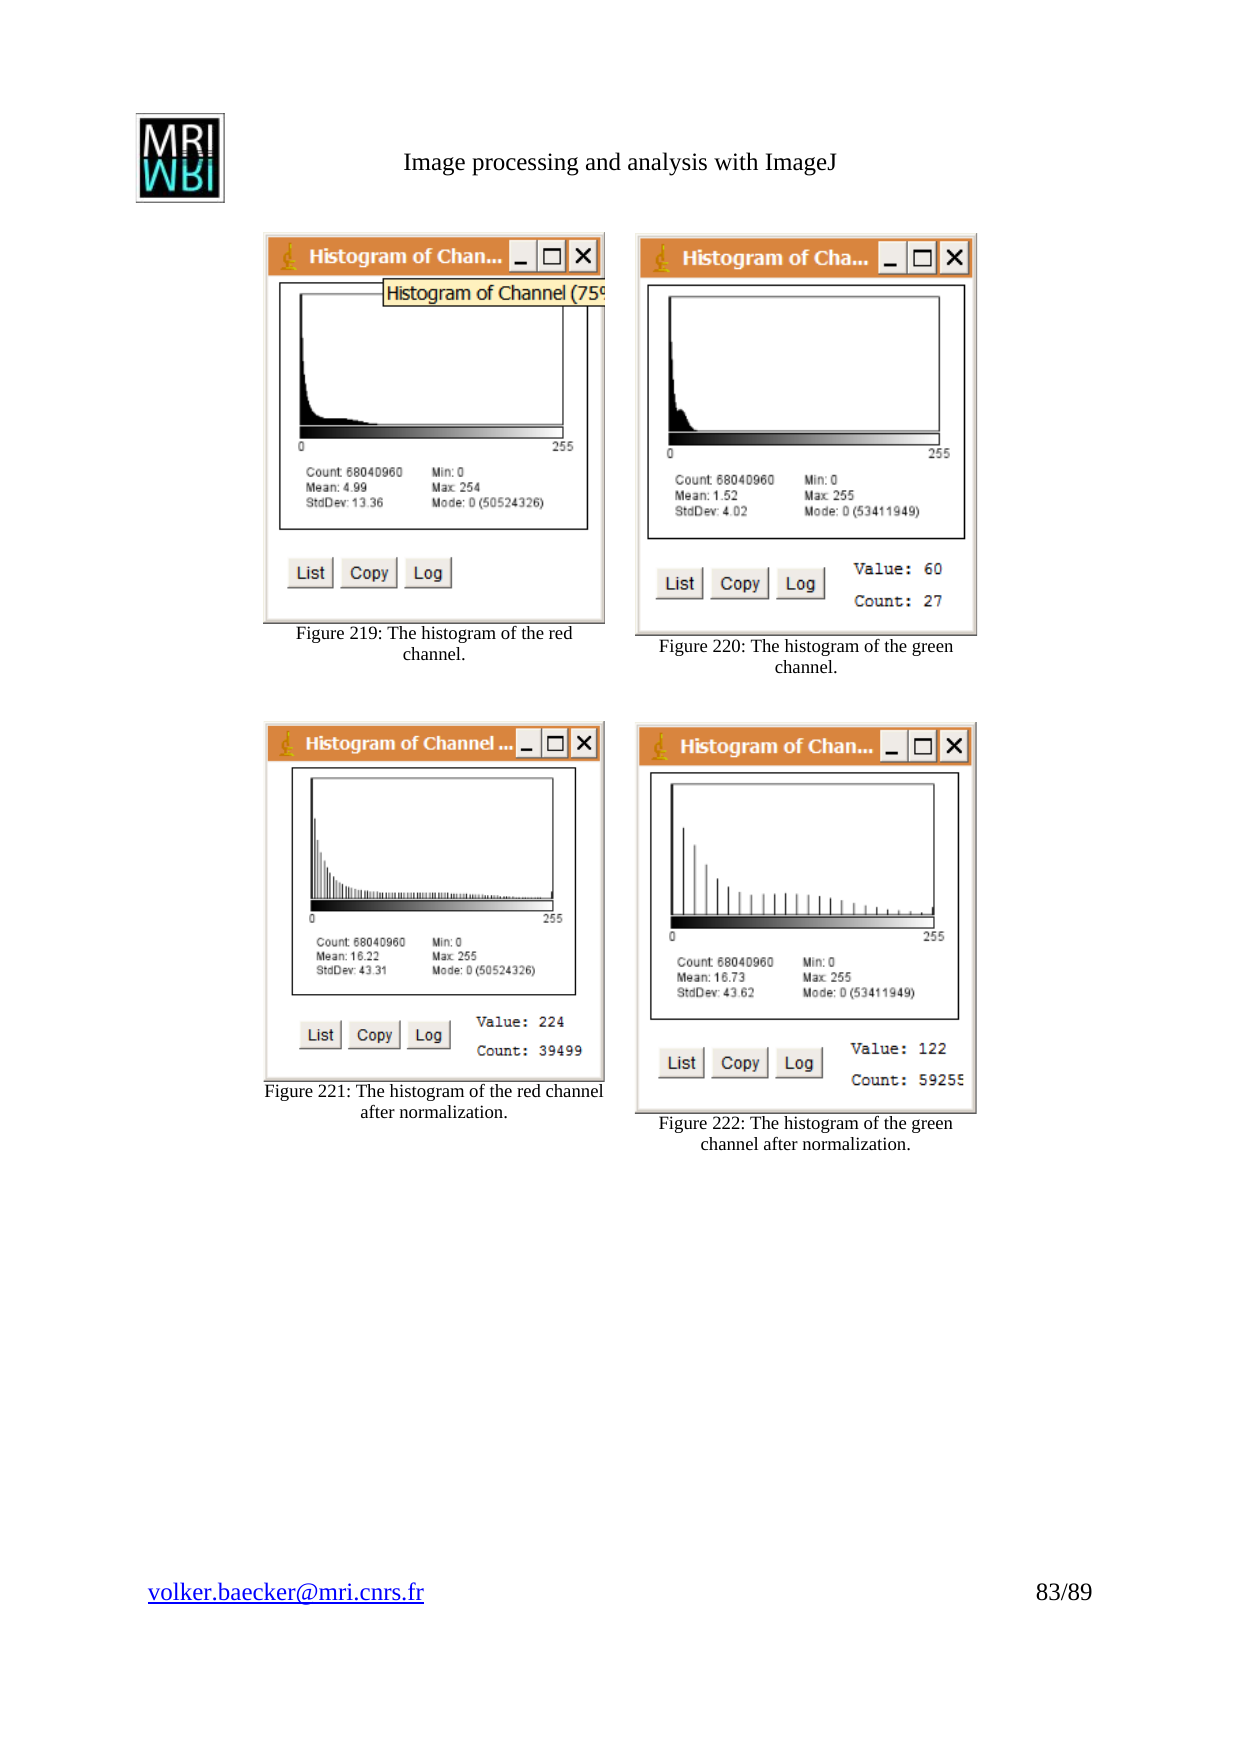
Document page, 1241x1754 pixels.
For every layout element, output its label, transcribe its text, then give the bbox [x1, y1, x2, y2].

picture [634, 722, 977, 1114]
picture [635, 233, 978, 636]
picture [135, 113, 225, 203]
picture [263, 232, 605, 624]
text Figure 221: The histogram of the red channel after normalization. [263, 1082, 605, 1123]
text Figure 219: The histogram of the red channel. [263, 624, 605, 664]
text Figure 220: The histogram of the green channel. [635, 636, 977, 677]
text Figure 222: The histogram of the green channel after normalization. [635, 1114, 977, 1154]
picture [263, 721, 605, 1082]
